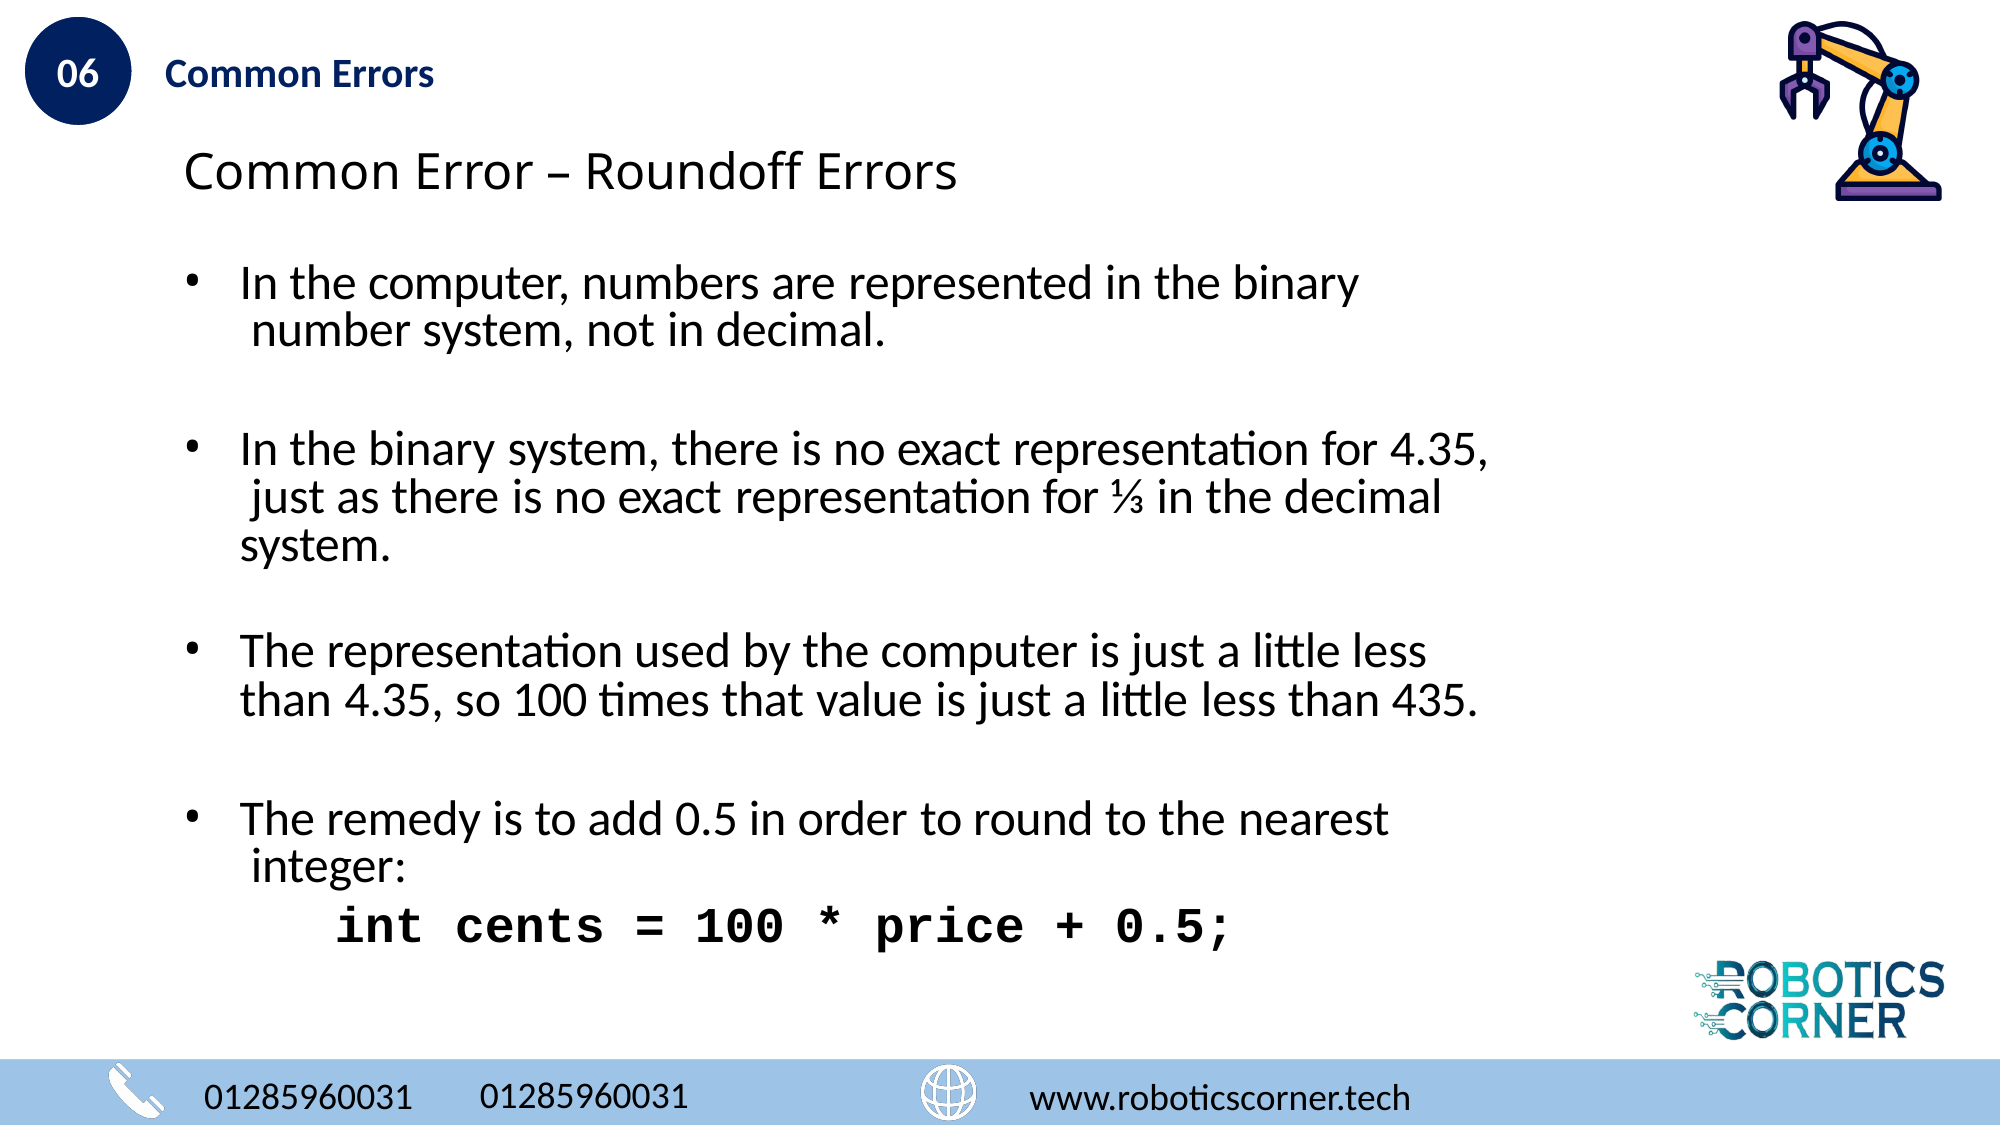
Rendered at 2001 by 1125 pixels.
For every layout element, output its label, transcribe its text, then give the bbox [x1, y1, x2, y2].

picture [1771, 21, 1950, 201]
text_box [0, 1059, 915, 1125]
picture [103, 1057, 170, 1124]
picture [1680, 859, 1953, 1059]
text_box 01285960031 [465, 1063, 811, 1124]
text_box 01285960031 [189, 1064, 495, 1125]
text_box In the computer, numbers are represented in the binary number system, not in decimal. In the binary system, there is no exact representation for 4.35, just as there is no exact representation for ⅓ in the decimal system. The representation used by the computer is just a little less than 4.35, so 100 times that value is just a little less than 435. The remedy is to add 0.5 in order to round to the nearest integer: int cents = 100 * price + 0.5; [181, 247, 1500, 953]
title Common Error – Roundoff Errors [181, 73, 1216, 247]
text_box 06 [22, 14, 134, 128]
text_box Common Errors [150, 38, 697, 103]
text_box [981, 1059, 2000, 1125]
text_box www.roboticscorner.tech [1014, 1065, 1531, 1125]
picture [915, 1059, 981, 1125]
